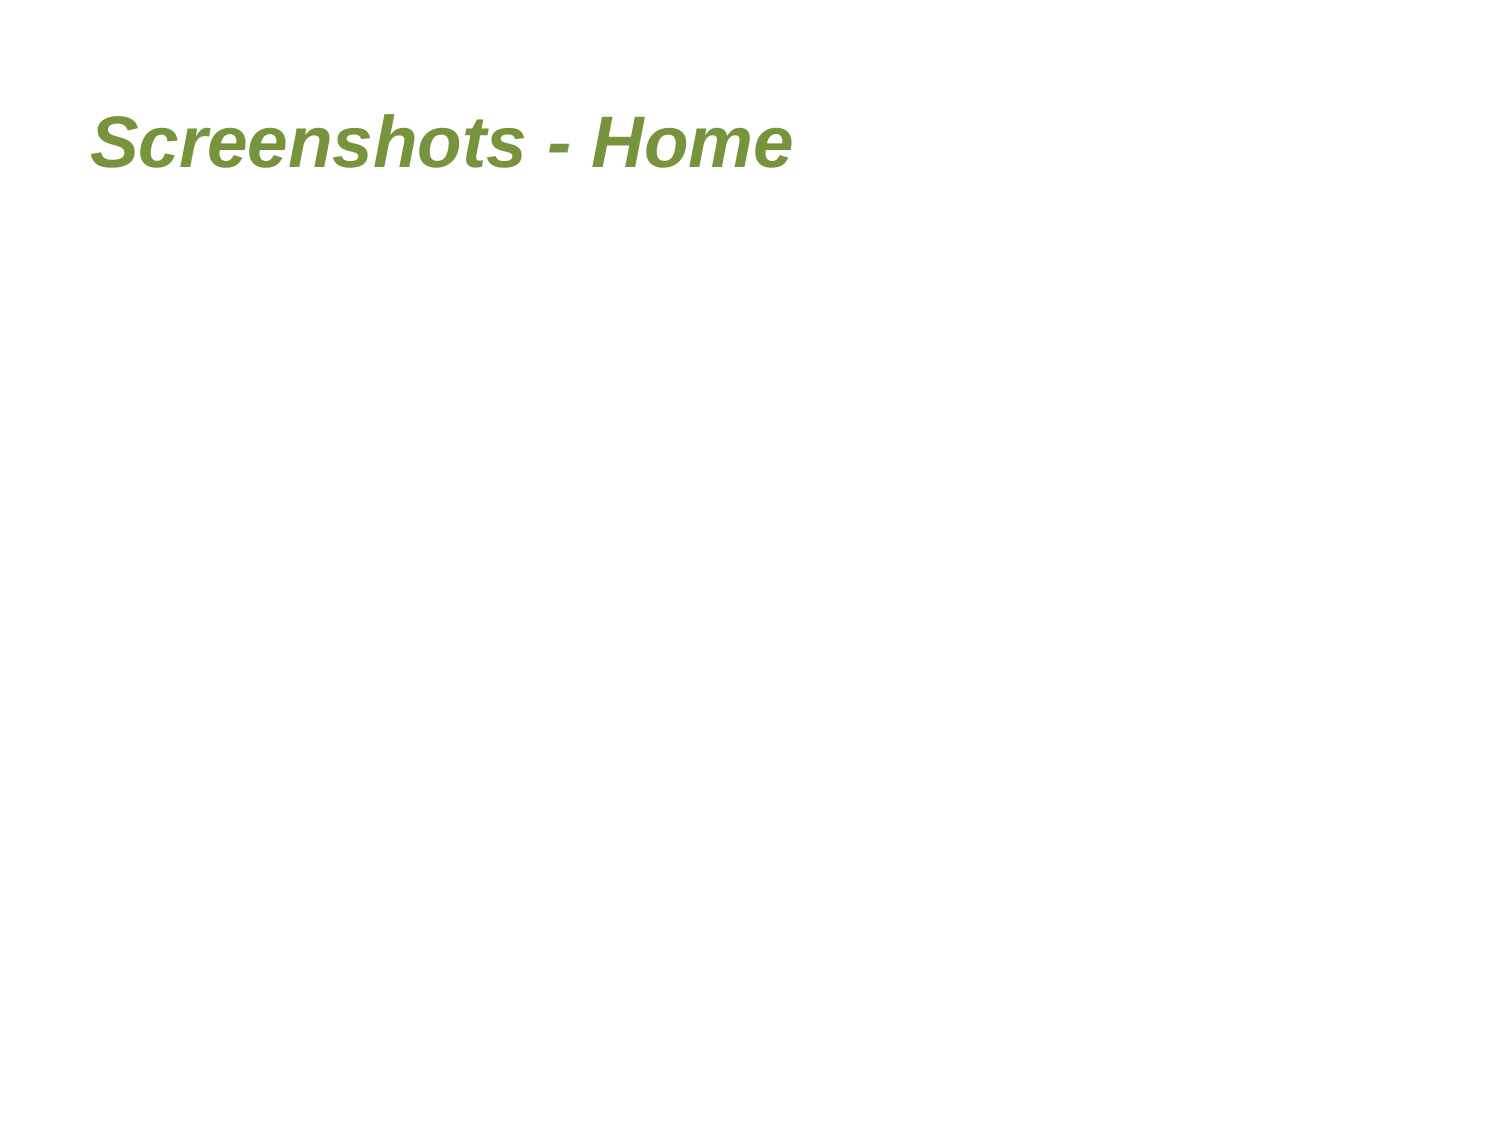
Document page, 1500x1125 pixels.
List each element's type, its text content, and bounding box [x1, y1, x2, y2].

title Screenshots - Home [75, 45, 1425, 233]
